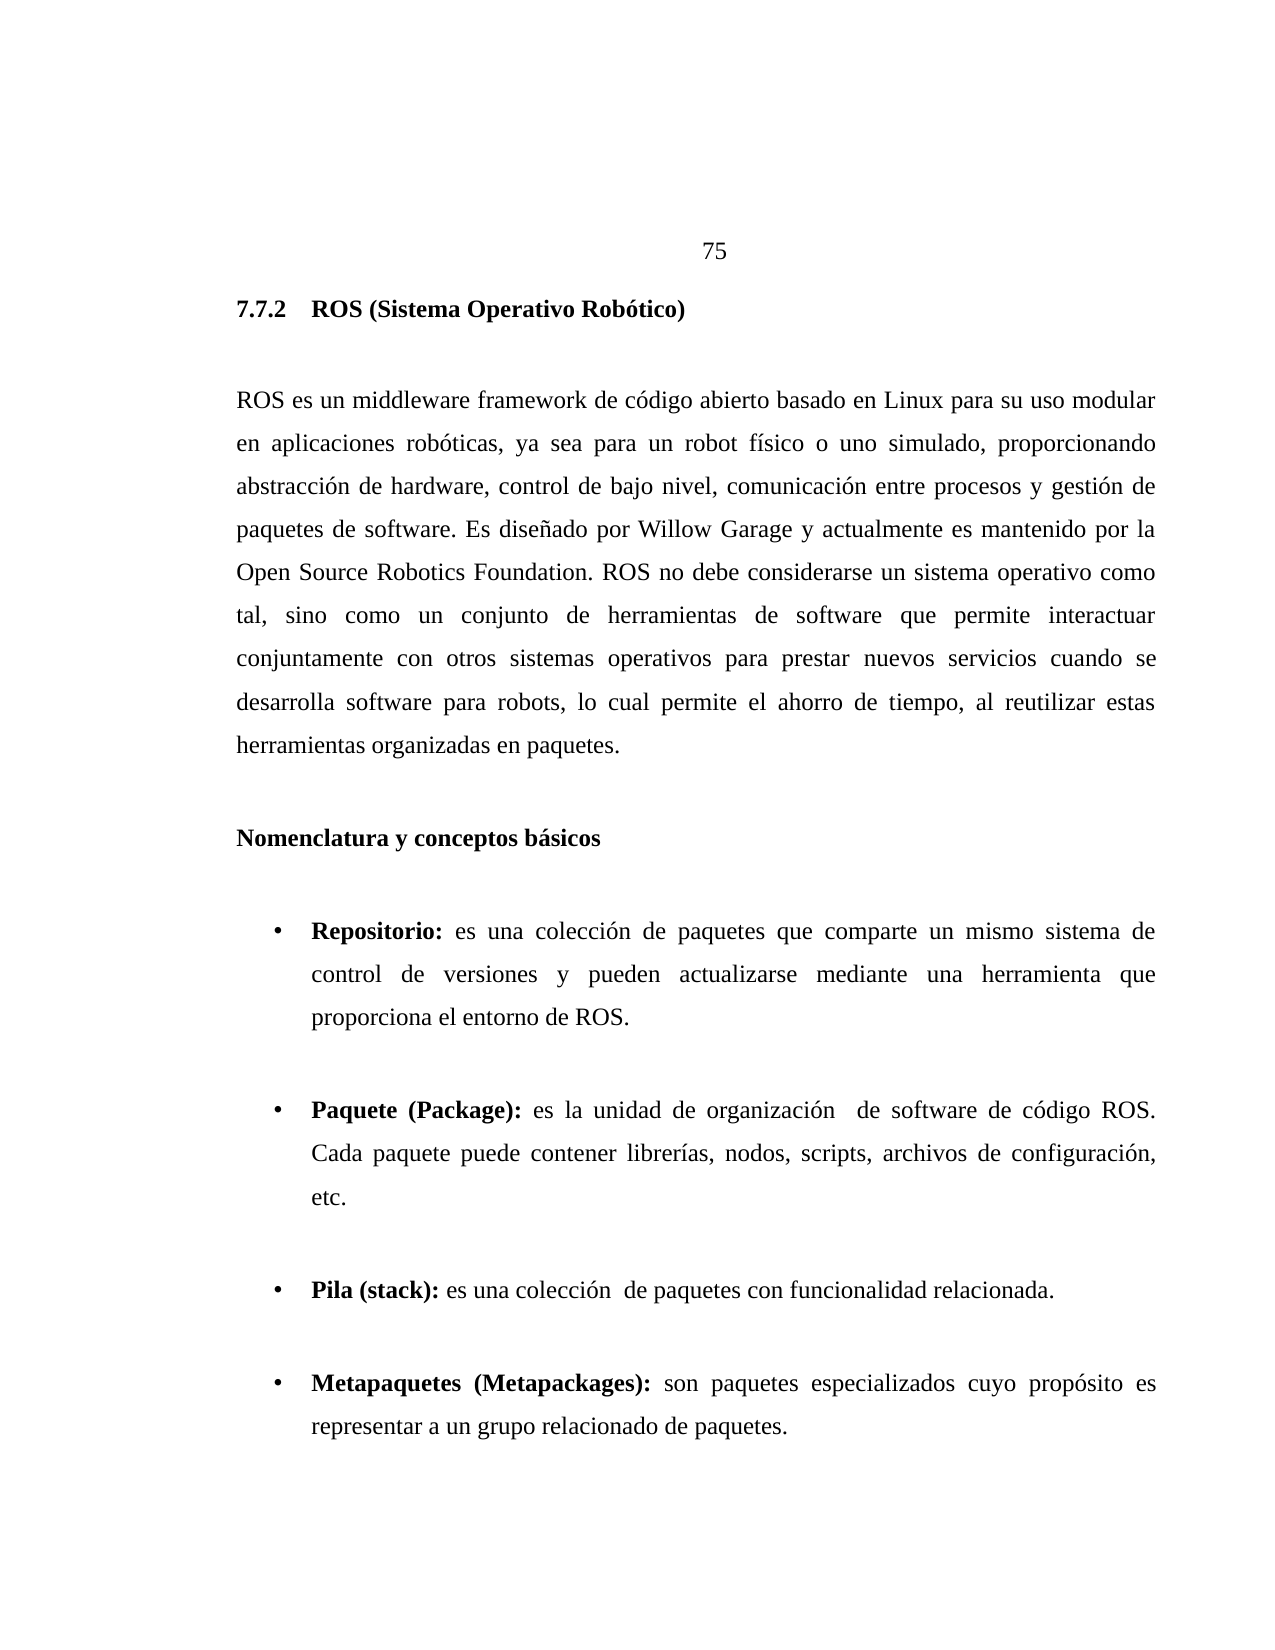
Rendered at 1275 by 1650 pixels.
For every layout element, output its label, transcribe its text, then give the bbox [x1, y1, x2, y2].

text ROS es un middleware framework de código abierto basado en Linux para su uso modular en aplicaciones robóticas, ya sea para un robot físico o uno simulado, proporcionando abstracción de hardware, control de bajo nivel, comunicación entre procesos y gestión de paquetes de software. Es diseñado por Willow Garage y actualmente es mantenido por la Open Source Robotics Foundation. ROS no debe considerarse un sistema operativo como tal, sino como un conjunto de herramientas de software que permite interactuar conjuntamente con otros sistemas operativos para prestar nuevos servicios cuando se desarrolla software para robots, lo cual permite el ahorro de tiempo, al reutilizar estas herramientas organizadas en paquetes. [236, 385, 1157, 758]
list Paquete (Package): es la unidad de organización de software de código ROS. Cada paquete puede contener librerías, nodos, scripts, archivos de configuración, etc. [274, 1095, 1157, 1210]
list Repositorio: es una colección de paquetes que comparte un mismo sistema de control de versiones y pueden actualizarse mediante una herramienta que proporciona el entorno de ROS. [274, 916, 1157, 1031]
subtitle ROS (Sistema Operativo Robótico) [236, 294, 1157, 323]
list Pila (stack): es una colección de paquetes con funcionalidad relacionada. [274, 1275, 1157, 1303]
list Metapaquetes (Metapackages): son paquetes especializados cuyo propósito es representar a un grupo relacionado de paquetes. [274, 1368, 1157, 1440]
text Nomenclatura y conceptos básicos [236, 823, 1157, 852]
